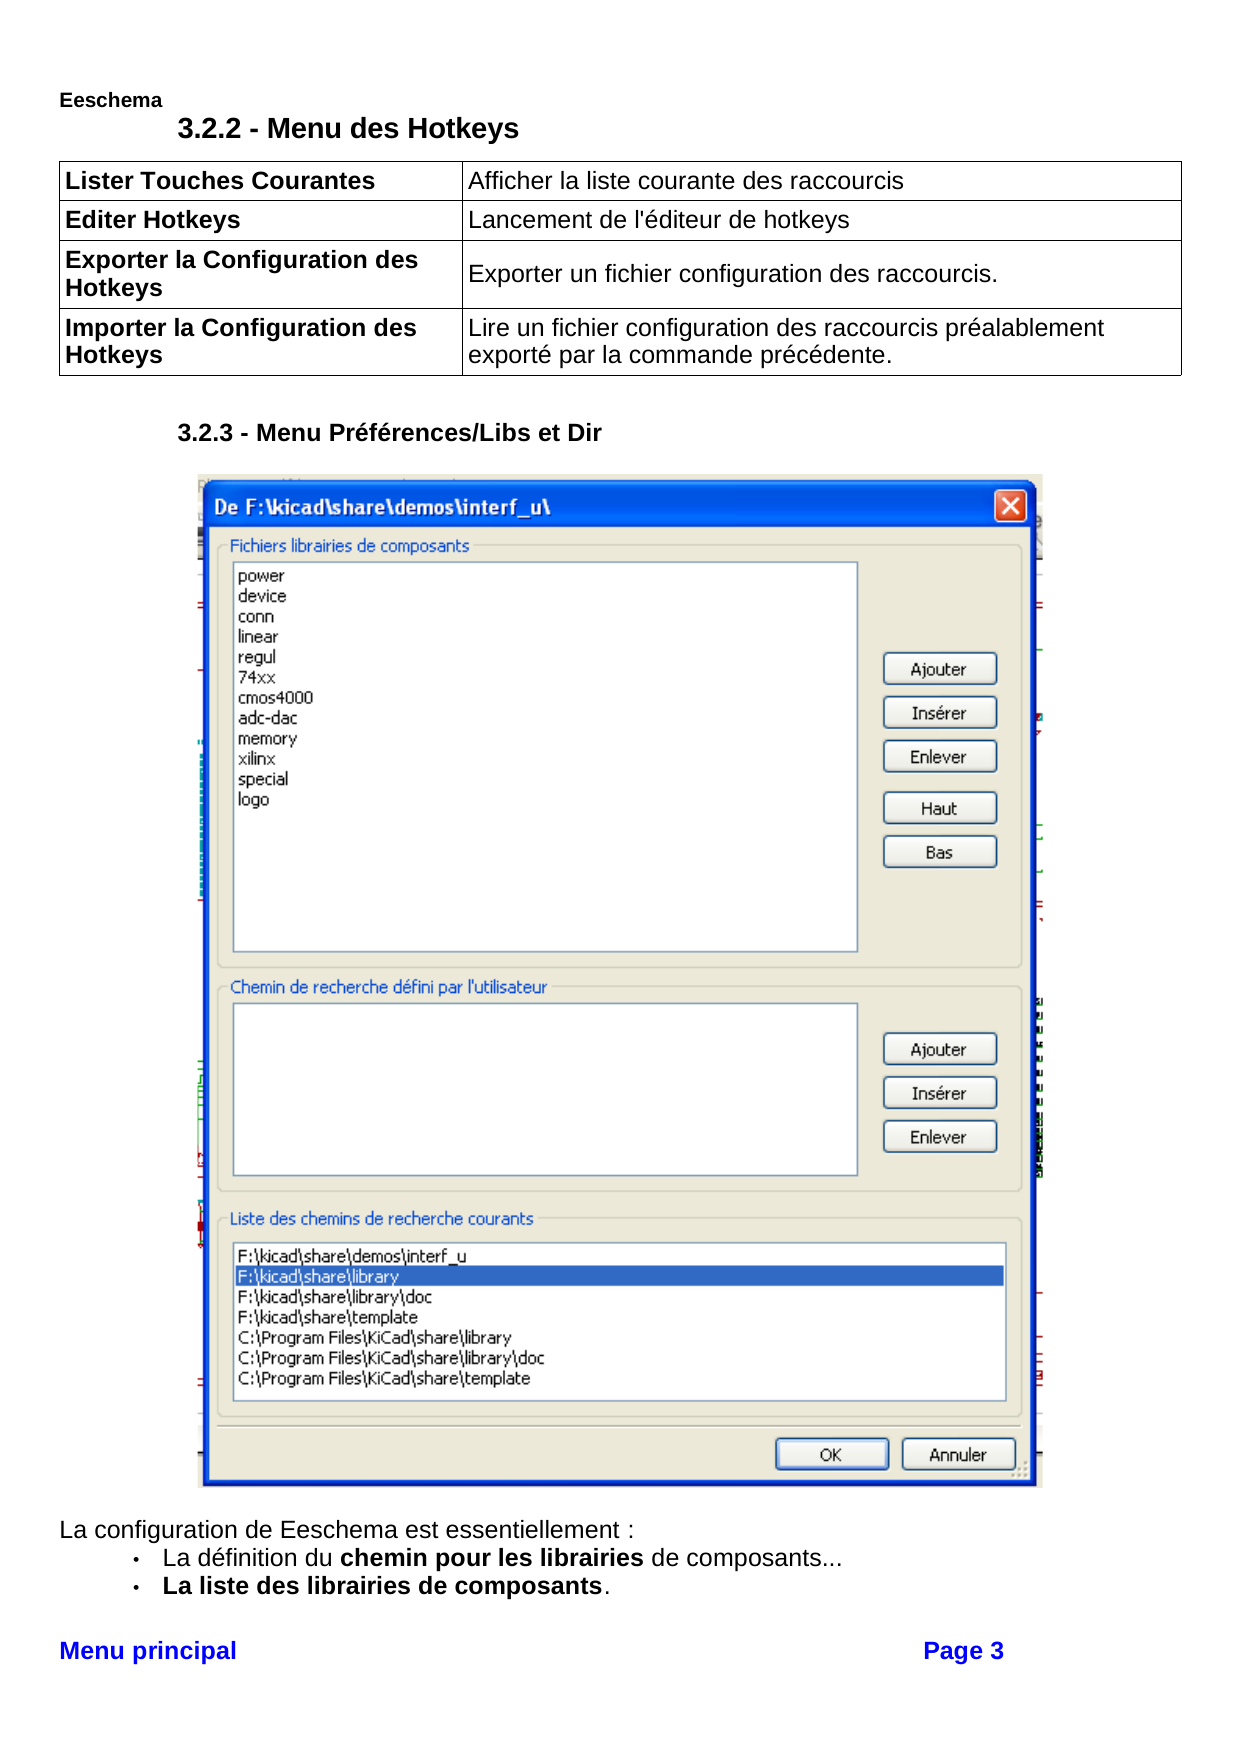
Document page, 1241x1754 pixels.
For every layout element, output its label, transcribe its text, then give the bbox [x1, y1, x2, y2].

subtitle Menu Préférences/Libs et Dir [177, 419, 1181, 447]
list La définition du chemin pour les librairies de composants... [133, 1544, 1181, 1572]
table_cell Importer la Configuration des Hotkeys [60, 309, 462, 375]
table_cell Editer Hotkeys [60, 201, 462, 240]
text La configuration de Eeschema est essentiellement : [59, 1516, 1181, 1544]
table_cell Exporter un fichier configuration des raccourcis. [463, 241, 1181, 308]
table_cell Lire un fichier configuration des raccourcis préalablement exporté par la commande précédente. [463, 309, 1181, 375]
table_header Lister Touches Courantes [60, 162, 462, 200]
table_cell Lancement de l'éditeur de hotkeys [463, 201, 1181, 240]
picture [197, 474, 1043, 1488]
table_cell Exporter la Configuration des Hotkeys [60, 241, 462, 308]
table_header Afficher la liste courante des raccourcis [463, 162, 1181, 200]
subtitle Menu des Hotkeys [177, 112, 1181, 144]
list La liste des librairies de composants. [133, 1572, 1181, 1600]
